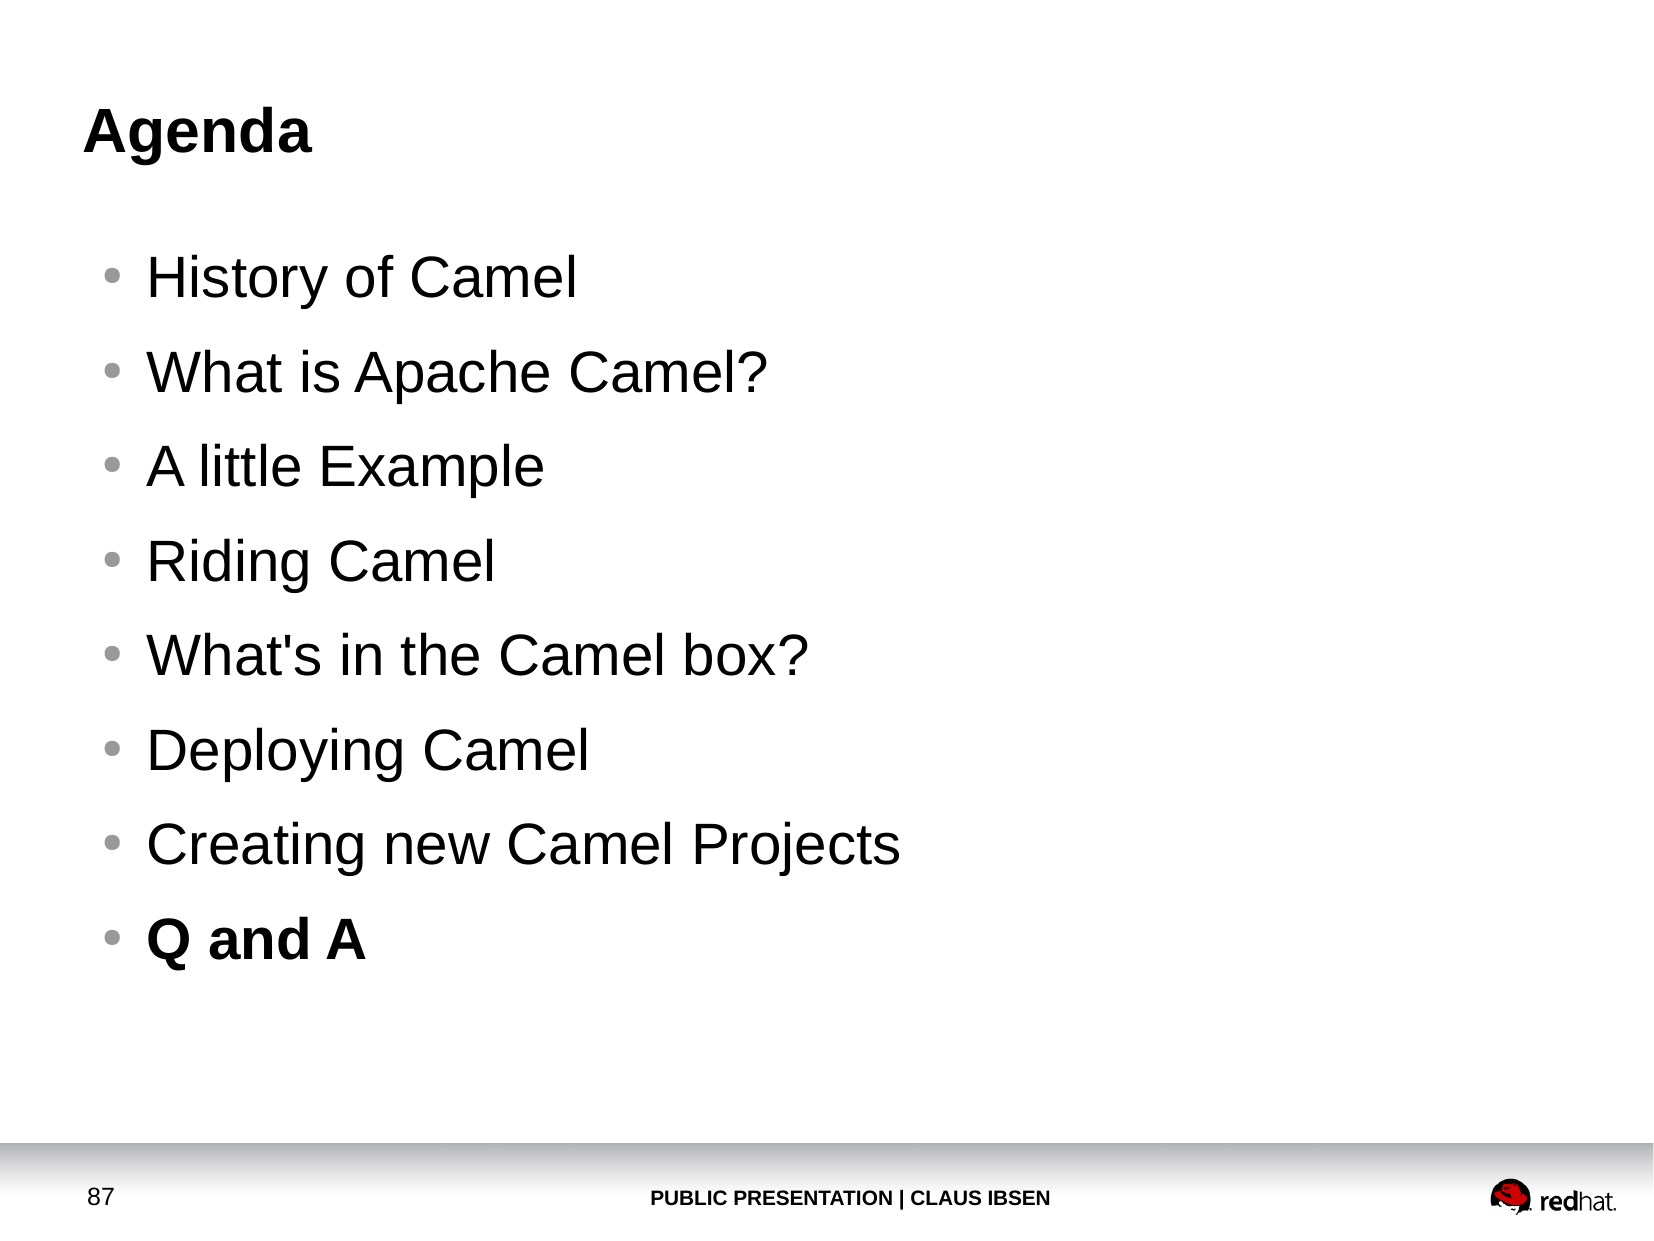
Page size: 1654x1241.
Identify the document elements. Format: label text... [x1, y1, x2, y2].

picture [0, 1143, 1654, 1241]
list History of Camel What is Apache Camel? A little Example Riding Camel What's in the Camel box? Deploying Camel Creating new Camel Projects Q and A [86, 244, 1576, 1039]
title Agenda [82, 37, 1571, 226]
